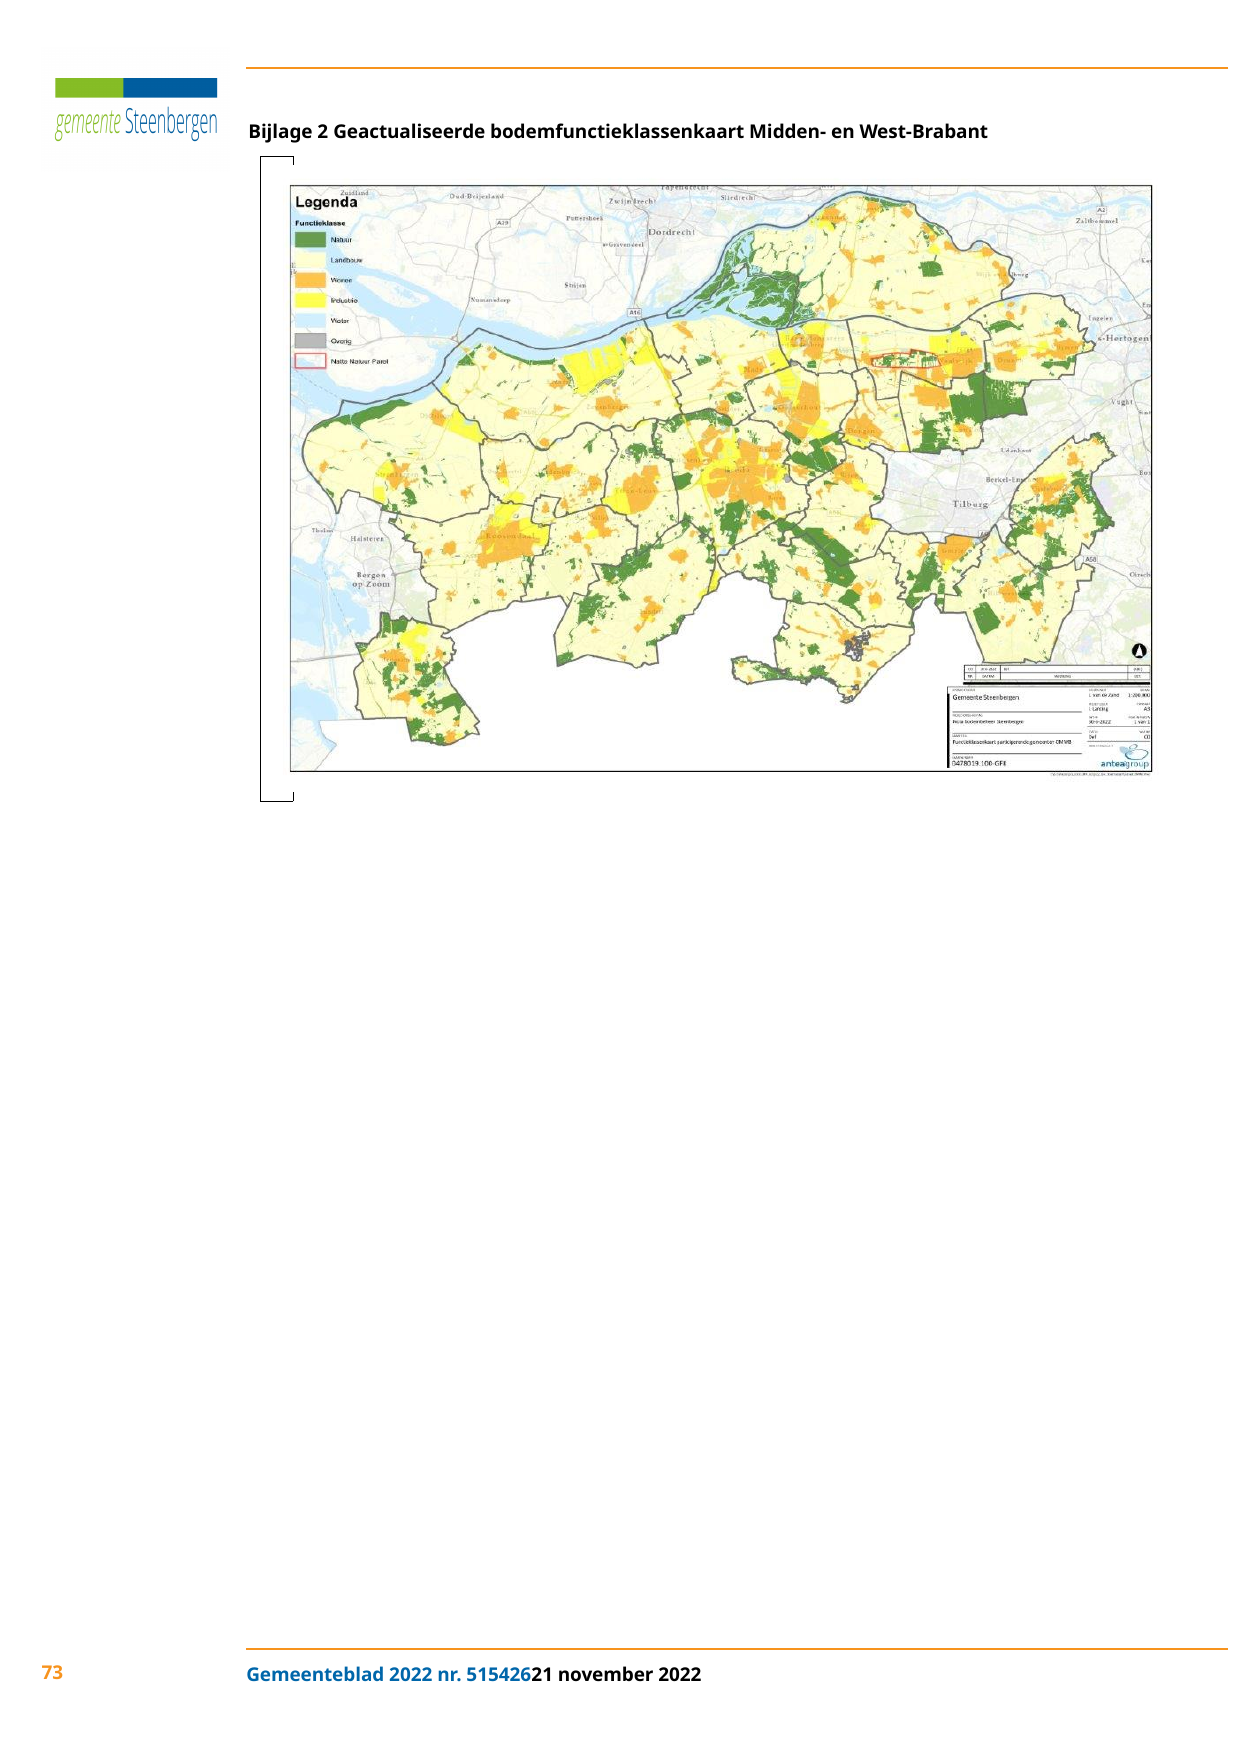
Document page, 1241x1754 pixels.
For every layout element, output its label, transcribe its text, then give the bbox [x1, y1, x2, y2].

picture [41, 47, 231, 172]
picture [268, 165, 1173, 792]
text Bijlage 2 Geactualiseerde bodemfunctieklassenkaart Midden- en West-Brabant [248, 116, 1152, 144]
